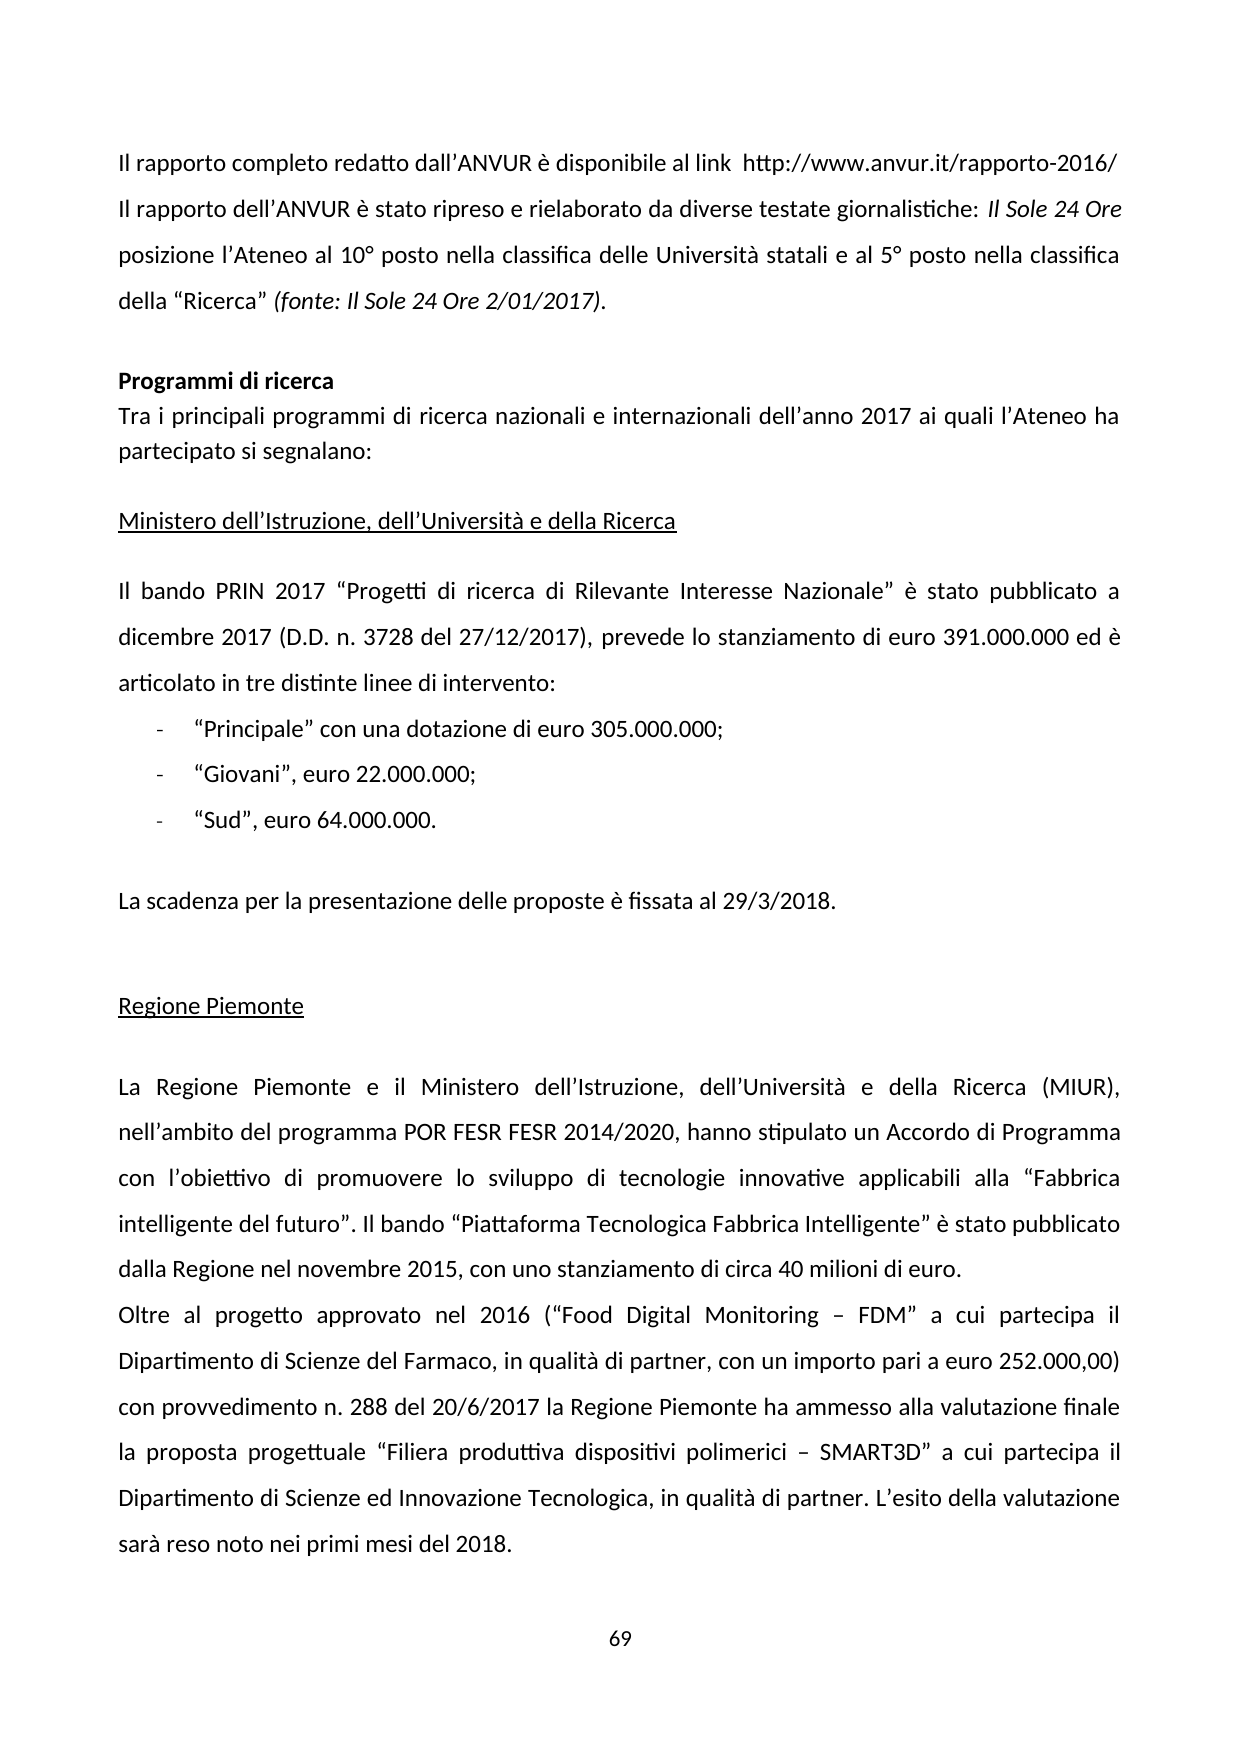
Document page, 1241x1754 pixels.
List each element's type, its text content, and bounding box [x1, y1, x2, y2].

text Il rapporto completo redatto dall’ANVUR è disponibile al link http://www.anvur.it/rapporto-2016/ [118, 148, 1122, 178]
text Regione Piemonte [118, 990, 1122, 1020]
text Tra i principali programmi di ricerca nazionali e internazionali dell’anno 2017 ai quali l’Ateneo ha partecipato si segnalano: [118, 401, 1122, 466]
list “Giovani”, euro 22.000.000; [156, 758, 1122, 789]
list “Principale” con una dotazione di euro 305.000.000; [156, 713, 1122, 743]
text Il bando PRIN 2017 “Progetti di ricerca di Rilevante Interesse Nazionale” è stato pubblicato a dicembre 2017 (D.D. n. 3728 del 27/12/2017), prevede lo stanziamento di euro 391.000.000 ed è articolato in tre distinte linee di intervento: [118, 576, 1122, 697]
text Il rapporto dell’ANVUR è stato ripreso e rielaborato da diverse testate giornalistiche: Il Sole 24 Ore posizione l’Ateneo al 10° posto nella classifica delle Università statali e al 5° posto nella classifica della “Ricerca” (fonte: Il Sole 24 Ore 2/01/2017). [118, 193, 1122, 315]
text Oltre al progetto approvato nel 2016 (“Food Digital Monitoring – FDM” a cui partecipa il Dipartimento di Scienze del Farmaco, in qualità di partner, con un importo pari a euro 252.000,00) con provvedimento n. 288 del 20/6/2017 la Regione Piemonte ha ammesso alla valutazione finale la proposta progettuale “Filiera produttiva dispositivi polimerici – SMART3D” a cui partecipa il Dipartimento di Scienze ed Innovazione Tecnologica, in qualità di partner. L’esito della valutazione sarà reso noto nei primi mesi del 2018. [118, 1299, 1122, 1558]
text La Regione Piemonte e il Ministero dell’Istruzione, dell’Università e della Ricerca (MIUR), nell’ambito del programma POR FESR FESR 2014/2020, hanno stipulato un Accordo di Programma con l’obiettivo di promuovere lo sviluppo di tecnologie innovative applicabili alla “Fabbrica intelligente del futuro”. Il bando “Piattaforma Tecnologica Fabbrica Intelligente” è stato pubblicato dalla Regione nel novembre 2015, con uno stanziamento di circa 40 milioni di euro. [118, 1071, 1122, 1284]
text La scadenza per la presentazione delle proposte è fissata al 29/3/2018. [118, 885, 1122, 915]
text Programmi di ricerca [118, 366, 1122, 396]
text Ministero dell’Istruzione, dell’Università e della Ricerca [118, 506, 1122, 536]
list “Sud”, euro 64.000.000. [156, 804, 1122, 835]
